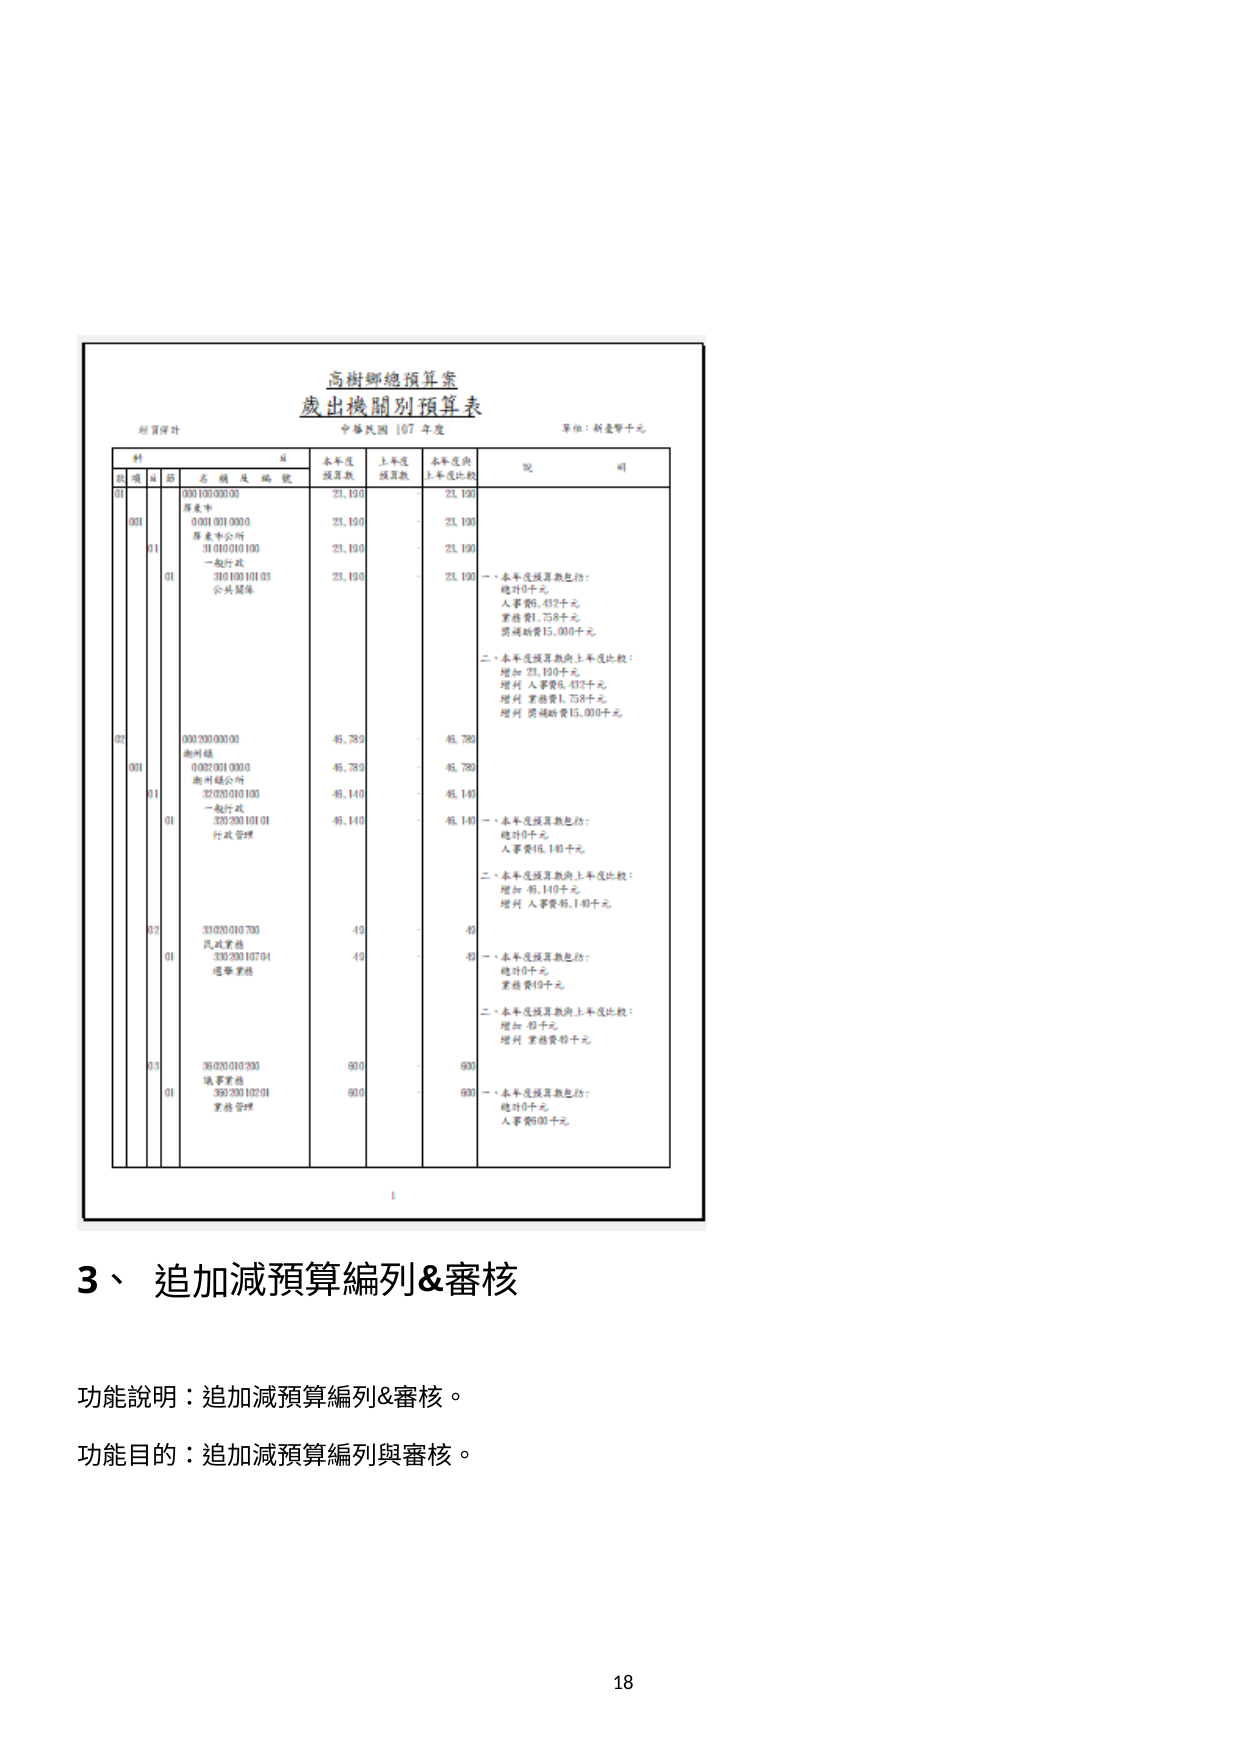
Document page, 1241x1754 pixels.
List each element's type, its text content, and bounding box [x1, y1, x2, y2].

subtitle 追加減預算編列&審核 [77, 1239, 1169, 1298]
picture [76, 335, 707, 1231]
text 功能目的：追加減預算編列與審核。 [77, 1414, 1169, 1473]
text 功能說明：追加減預算編列&審核。 [77, 1356, 1169, 1414]
